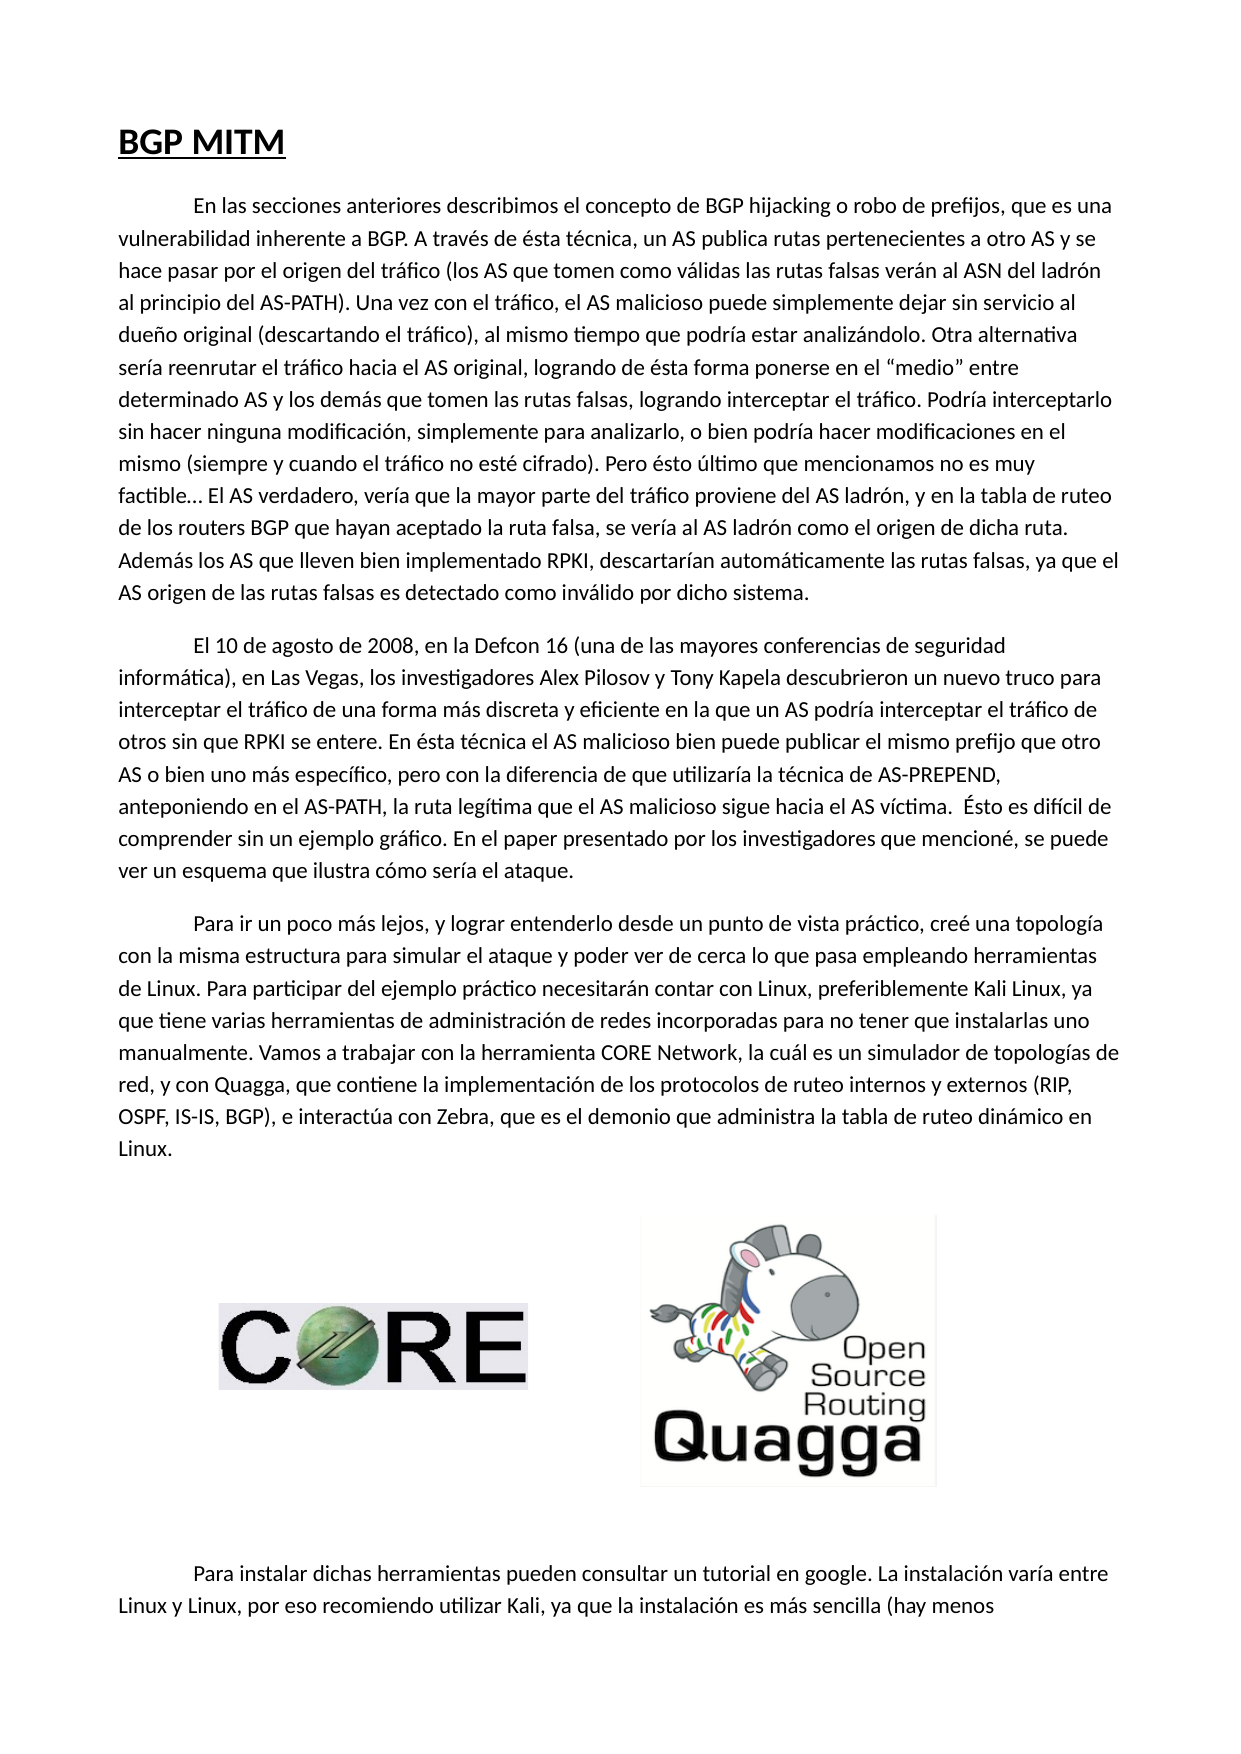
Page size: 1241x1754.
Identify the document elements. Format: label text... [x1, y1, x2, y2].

text El 10 de agosto de 2008, en la Defcon 16 (una de las mayores conferencias de seguridad informática), en Las Vegas, los investigadores Alex Pilosov y Tony Kapela descubrieron un nuevo truco para interceptar el tráfico de una forma más discreta y eficiente en la que un AS podría interceptar el tráfico de otros sin que RPKI se entere. En ésta técnica el AS malicioso bien puede publicar el mismo prefijo que otro AS o bien uno más específico, pero con la diferencia de que utilizaría la técnica de AS-PREPEND, anteponiendo en el AS-PATH, la ruta legítima que el AS malicioso sigue hacia el AS víctima. Ésto es difícil de comprender sin un ejemplo gráfico. En el paper presentado por los investigadores que mencioné, se puede ver un esquema que ilustra cómo sería el ataque. [118, 631, 1122, 884]
text En las secciones anteriores describimos el concepto de BGP hijacking o robo de prefijos, que es una vulnerabilidad inherente a BGP. A través de ésta técnica, un AS publica rutas pertenecientes a otro AS y se hace pasar por el origen del tráfico (los AS que tomen como válidas las rutas falsas verán al ASN del ladrón al principio del AS-PATH). Una vez con el tráfico, el AS malicioso puede simplemente dejar sin servicio al dueño original (descartando el tráfico), al mismo tiempo que podría estar analizándolo. Otra alternativa sería reenrutar el tráfico hacia el AS original, logrando de ésta forma ponerse en el “medio” entre determinado AS y los demás que tomen las rutas falsas, logrando interceptar el tráfico. Podría interceptarlo sin hacer ninguna modificación, simplemente para analizarlo, o bien podría hacer modificaciones en el mismo (siempre y cuando el tráfico no esté cifrado). Pero ésto último que mencionamos no es muy factible… El AS verdadero, vería que la mayor parte del tráfico proviene del AS ladrón, y en la tabla de ruteo de los routers BGP que hayan aceptado la ruta falsa, se vería al AS ladrón como el origen de dicha ruta. Además los AS que lleven bien implementado RPKI, descartarían automáticamente las rutas falsas, ya que el AS origen de las rutas falsas es detectado como inválido por dicho sistema. [118, 192, 1122, 606]
picture [218, 1303, 529, 1390]
picture [640, 1215, 937, 1487]
text BGP MITM [118, 118, 1122, 164]
text Para instalar dichas herramientas pueden consultar un tutorial en google. La instalación varía entre Linux y Linux, por eso recomiendo utilizar Kali, ya que la instalación es más sencilla (hay menos [118, 1559, 1122, 1619]
text Para ir un poco más lejos, y lograr entenderlo desde un punto de vista práctico, creé una topología con la misma estructura para simular el ataque y poder ver de cerca lo que pasa empleando herramientas de Linux. Para participar del ejemplo práctico necesitarán contar con Linux, preferiblemente Kali Linux, ya que tiene varias herramientas de administración de redes incorporadas para no tener que instalarlas uno manualmente. Vamos a trabajar con la herramienta CORE Network, la cuál es un simulador de topologías de red, y con Quagga, que contiene la implementación de los protocolos de ruteo internos y externos (RIP, OSPF, IS-IS, BGP), e interactúa con Zebra, que es el demonio que administra la tabla de ruteo dinámico en Linux. [118, 909, 1122, 1163]
